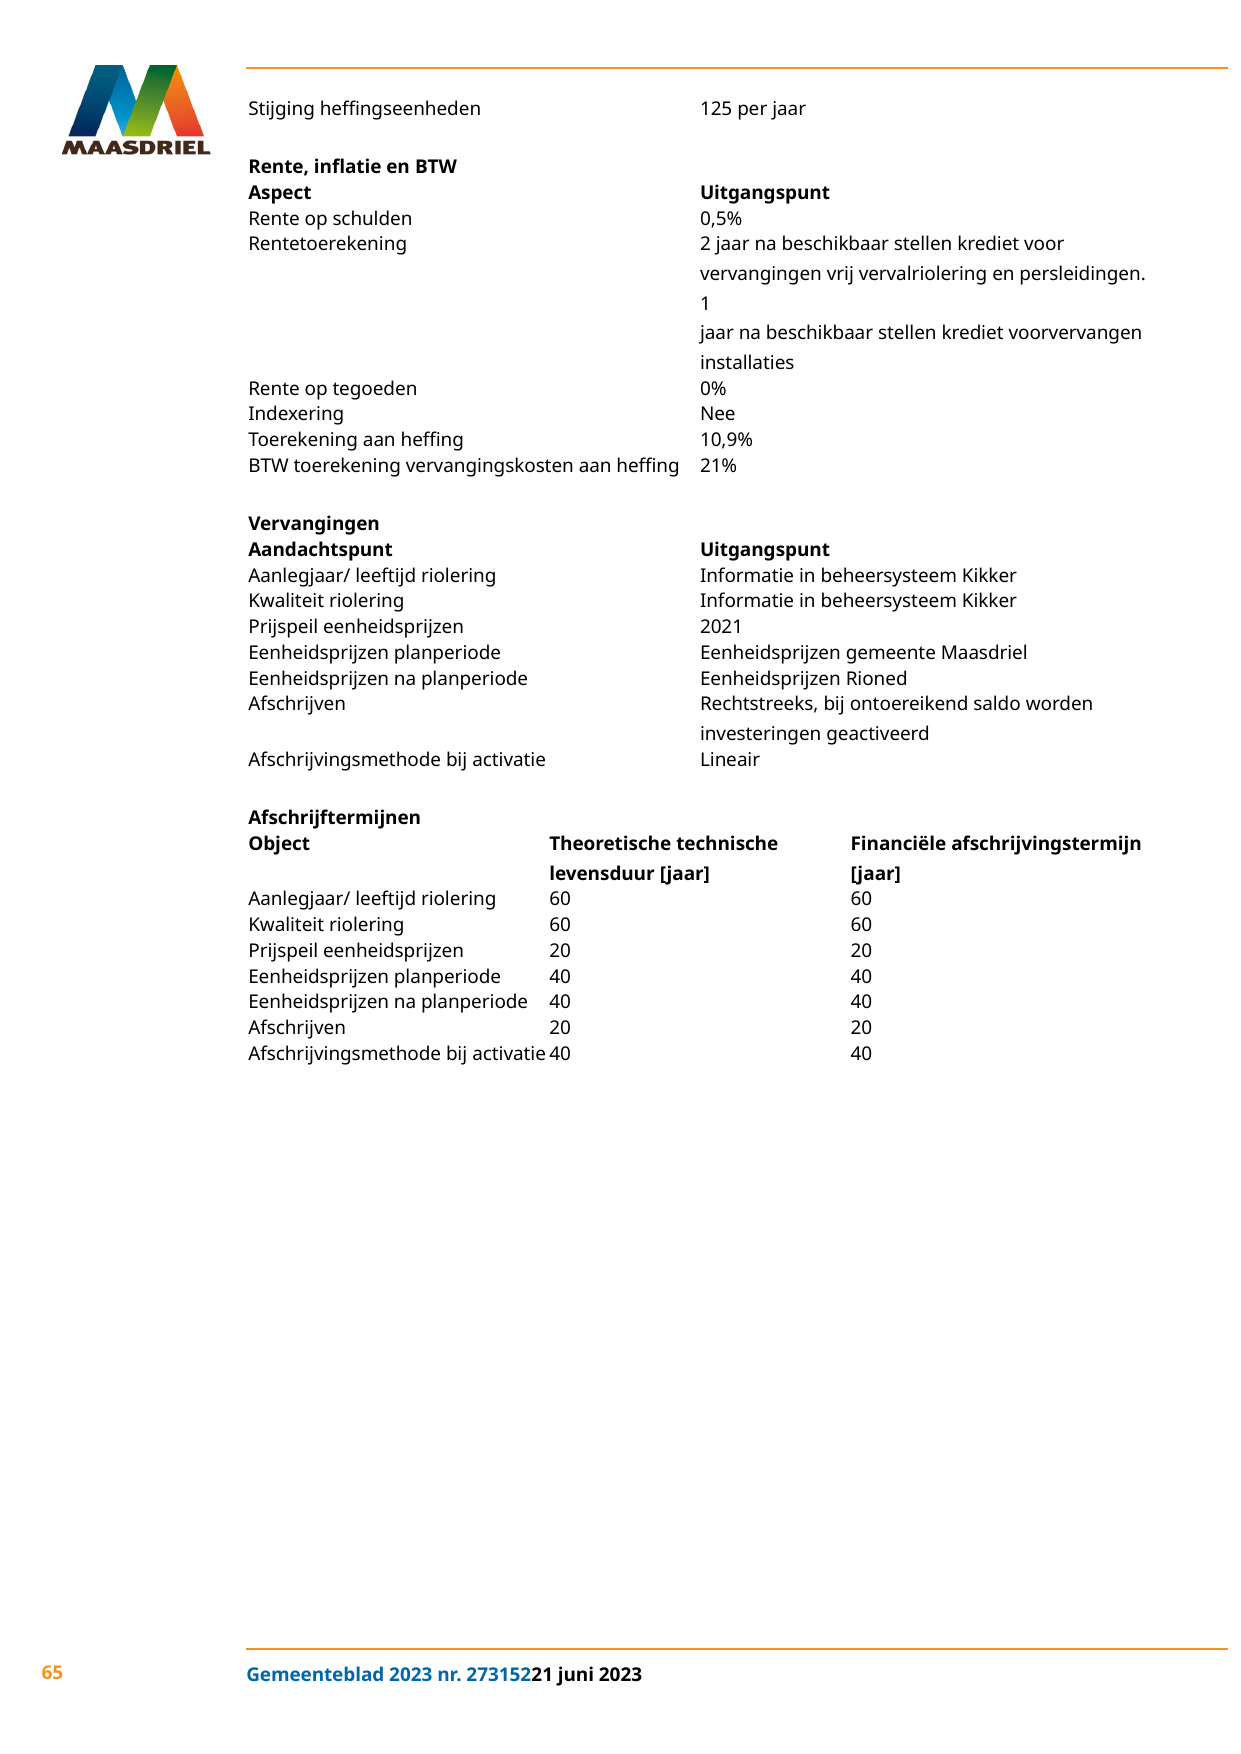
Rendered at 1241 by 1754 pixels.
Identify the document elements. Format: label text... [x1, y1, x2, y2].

table_cell Afschrijvingsmethode bij activatie [248, 746, 700, 772]
table_cell 60 [549, 886, 850, 911]
table_cell Aanlegjaar/ leeftijd riolering [248, 886, 549, 911]
table_cell Prijspeil eenheidsprijzen [248, 614, 700, 639]
table_cell Lineair [700, 746, 1152, 772]
table_header Vervangingen [248, 511, 1152, 536]
table_cell 20 [850, 1014, 1152, 1040]
table_cell 60 [549, 911, 850, 937]
table_cell 20 [549, 1014, 850, 1040]
table_cell Eenheidsprijzen na planperiode [248, 665, 700, 691]
table_cell 40 [549, 989, 850, 1014]
table_cell Rente op tegoeden [248, 375, 700, 400]
table_cell Eenheidsprijzen na planperiode [248, 989, 549, 1014]
table_cell Stijging heffingseenheden [248, 95, 700, 121]
table_cell 40 [850, 1040, 1152, 1066]
table_header Rente, inflatie en BTW [248, 154, 1152, 179]
table_cell Afschrijven [248, 691, 700, 746]
table_cell 40 [850, 963, 1152, 988]
table_cell 0% [700, 375, 1152, 400]
table_cell 10,9% [700, 426, 1152, 452]
table_header Afschrijftermijnen [248, 805, 1152, 830]
table_cell 40 [850, 989, 1152, 1014]
table_cell 0,5% [700, 205, 1152, 231]
table_cell Afschrijvingsmethode bij activatie [248, 1040, 549, 1066]
table_cell 20 [850, 937, 1152, 963]
table_cell BTW toerekening vervangingskosten aan heffing [248, 452, 700, 478]
table_cell Kwaliteit riolering [248, 911, 549, 937]
table_cell Afschrijven [248, 1014, 549, 1040]
table_cell 60 [850, 911, 1152, 937]
table_cell Kwaliteit riolering [248, 588, 700, 613]
table_cell Uitgangspunt [700, 536, 1152, 562]
table_cell Theoretische technische levensduur [jaar] [549, 830, 850, 886]
table_cell 125 per jaar [700, 95, 1152, 121]
table_cell Rentetoerekening [248, 231, 700, 375]
table_cell Aandachtspunt [248, 536, 700, 562]
table_cell Nee [700, 400, 1152, 426]
table_cell Uitgangspunt [700, 179, 1152, 205]
table_cell 40 [549, 1040, 850, 1066]
table_cell Eenheidsprijzen planperiode [248, 963, 549, 988]
table_cell Eenheidsprijzen planperiode [248, 639, 700, 665]
table_cell Toerekening aan heffing [248, 426, 700, 452]
table_cell 40 [549, 963, 850, 988]
table_cell Informatie in beheersysteem Kikker [700, 562, 1152, 588]
table_cell 2021 [700, 614, 1152, 639]
table_cell Prijspeil eenheidsprijzen [248, 937, 549, 963]
table_cell 2 jaar na beschikbaar stellen krediet voor vervangingen vrij vervalriolering en persleidingen. 1 jaar na beschikbaar stellen krediet voorvervangen installaties [700, 231, 1152, 375]
table_cell 60 [850, 886, 1152, 911]
table_cell Rente op schulden [248, 205, 700, 231]
table_cell Aspect [248, 179, 700, 205]
table_cell Eenheidsprijzen Rioned [700, 665, 1152, 691]
table_cell Rechtstreeks, bij ontoereikend saldo worden investeringen geactiveerd [700, 691, 1152, 746]
table_cell 20 [549, 937, 850, 963]
picture [41, 47, 231, 172]
table_cell Indexering [248, 400, 700, 426]
table_cell Object [248, 830, 549, 886]
table_cell Eenheidsprijzen gemeente Maasdriel [700, 639, 1152, 665]
table_cell 21% [700, 452, 1152, 478]
table_cell Financiële afschrijvingstermijn [jaar] [850, 830, 1152, 886]
table_cell Informatie in beheersysteem Kikker [700, 588, 1152, 613]
table_cell Aanlegjaar/ leeftijd riolering [248, 562, 700, 588]
